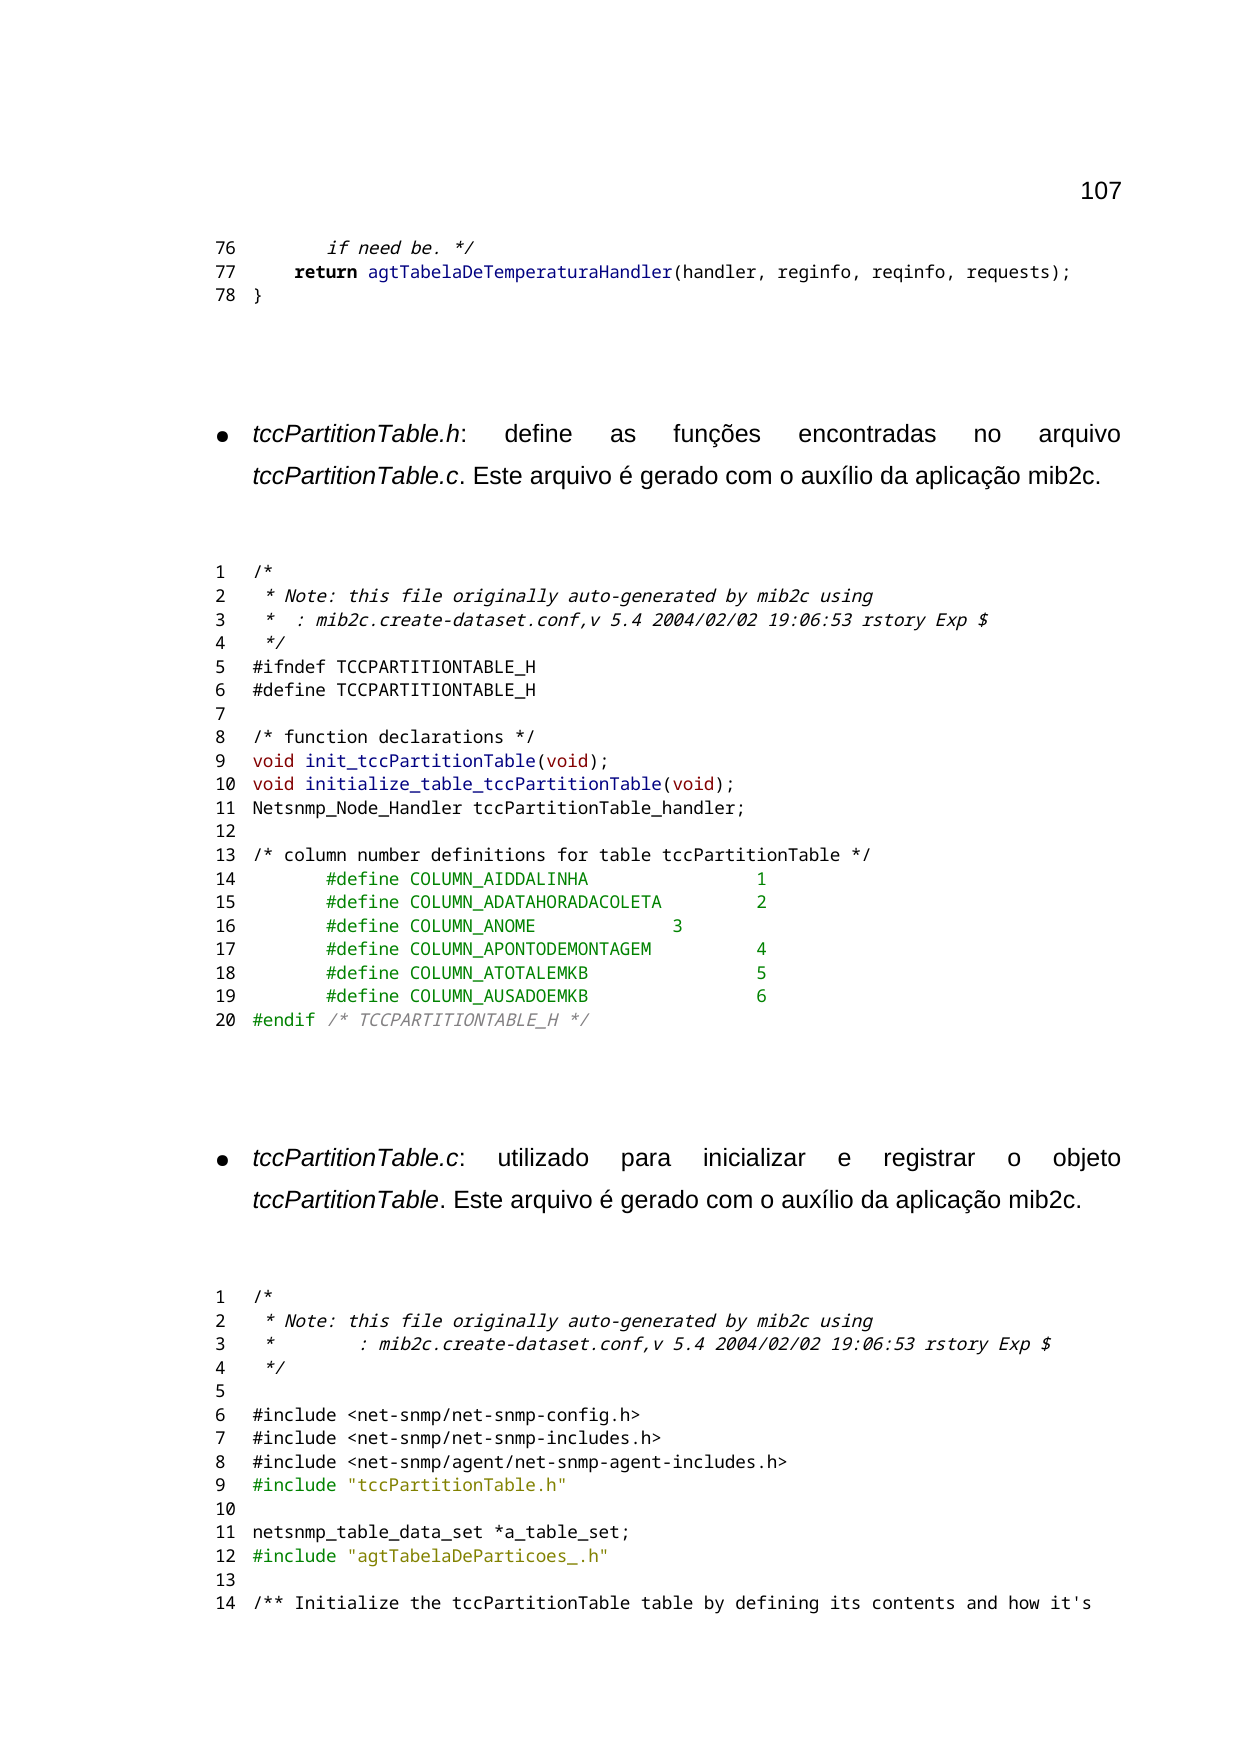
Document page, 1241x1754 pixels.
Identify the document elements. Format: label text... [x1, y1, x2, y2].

list #define COLUMN_ADATAHORADACOLETA 2 [215, 890, 1122, 913]
list #include "tccPartitionTable.h" [215, 1473, 1122, 1497]
list /* [215, 1285, 1122, 1308]
list void init_tccPartitionTable(void); [215, 749, 1122, 772]
list #include <net-snmp/agent/net-snmp-agent-includes.h> [215, 1450, 1122, 1473]
list #include <net-snmp/net-snmp-includes.h> [215, 1426, 1122, 1450]
list #define COLUMN_APONTODEMONTAGEM 4 [215, 937, 1122, 961]
list #define TCCPARTITIONTABLE_H [215, 678, 1122, 702]
list if need be. */ [215, 236, 1122, 260]
list */ [215, 1356, 1122, 1379]
list netsnmp_table_data_set *a_table_set; [215, 1520, 1122, 1544]
list */ [215, 631, 1122, 654]
list * Note: this file originally auto-generated by mib2c using [215, 1308, 1122, 1332]
list return agtTabelaDeTemperaturaHandler(handler, reginfo, reqinfo, requests); [215, 260, 1122, 283]
list #define COLUMN_ATOTALEMKB 5 [215, 961, 1122, 984]
list * : mib2c.create-dataset.conf,v 5.4 2004/02/02 19:06:53 rstory Exp $ [215, 1332, 1122, 1356]
list #endif /* TCCPARTITIONTABLE_H */ [215, 1008, 1122, 1031]
list #define COLUMN_AIDDALINHA 1 [215, 866, 1122, 890]
list /** Initialize the tccPartitionTable table by defining its contents and how it's [215, 1591, 1122, 1614]
list #define COLUMN_AUSADOEMKB 6 [215, 984, 1122, 1008]
list * : mib2c.create-dataset.conf,v 5.4 2004/02/02 19:06:53 rstory Exp $ [215, 607, 1122, 631]
list * Note: this file originally auto-generated by mib2c using [215, 584, 1122, 607]
list tccPartitionTable.h: define as funções encontradas no arquivo tccPartitionTable.c. Este arquivo é gerado com o auxílio da aplicação mib2c. [215, 419, 1122, 489]
list tccPartitionTable.c: utilizado para inicializar e registrar o objeto tccPartitionTable. Este arquivo é gerado com o auxílio da aplicação mib2c. [215, 1144, 1122, 1214]
list Netsnmp_Node_Handler tccPartitionTable_handler; [215, 796, 1122, 819]
list void initialize_table_tccPartitionTable(void); [215, 772, 1122, 796]
list } [215, 283, 1122, 307]
list #include "agtTabelaDeParticoes_.h" [215, 1544, 1122, 1567]
list #define COLUMN_ANOME 3 [215, 913, 1122, 937]
list /* column number definitions for table tccPartitionTable */ [215, 843, 1122, 866]
list /* function declarations */ [215, 725, 1122, 749]
list #ifndef TCCPARTITIONTABLE_H [215, 654, 1122, 678]
list #include <net-snmp/net-snmp-config.h> [215, 1403, 1122, 1426]
list /* [215, 560, 1122, 584]
